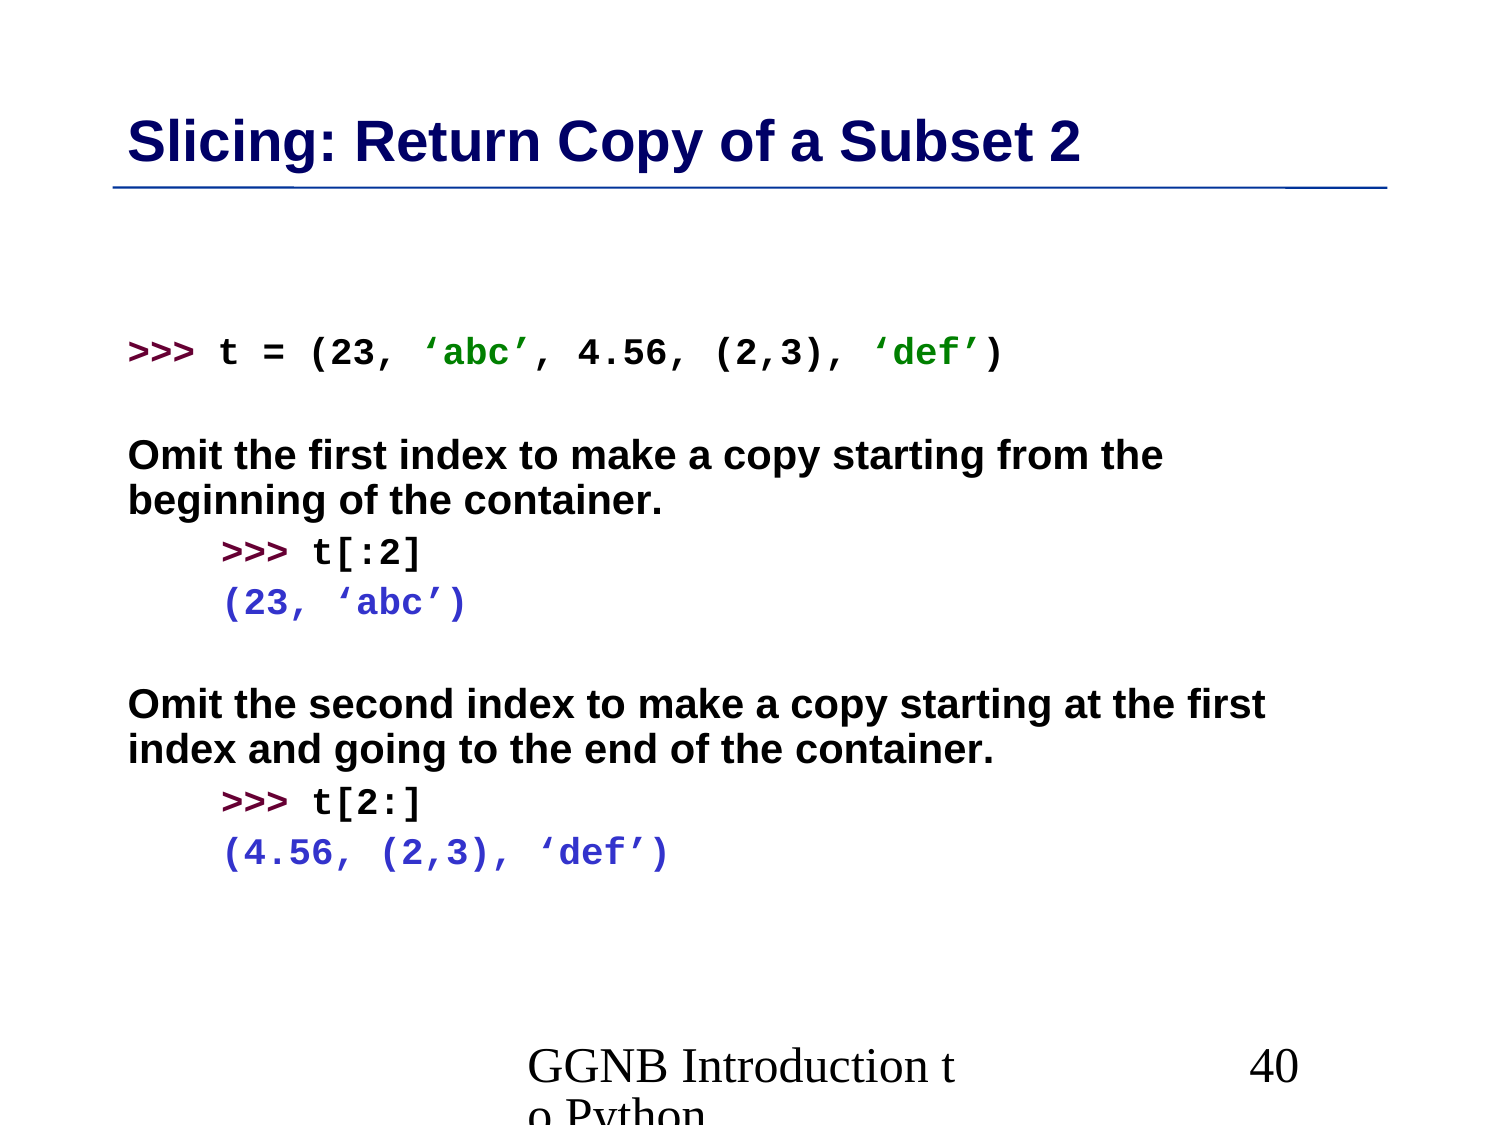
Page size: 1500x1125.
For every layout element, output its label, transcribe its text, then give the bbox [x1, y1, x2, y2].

title Slicing: Return Copy of a Subset 2 [112, 95, 1388, 181]
list >>> t = (23, ‘abc’, 4.56, (2,3), ‘def’) Omit the first index to make a copy starting from the beginning of the container. >>> t[:2] (23, ‘abc’) Omit the second index to make a copy starting at the first index and going to the end of the container. >>> t[2:] (4.56, (2,3), ‘def’) [112, 324, 1388, 1051]
